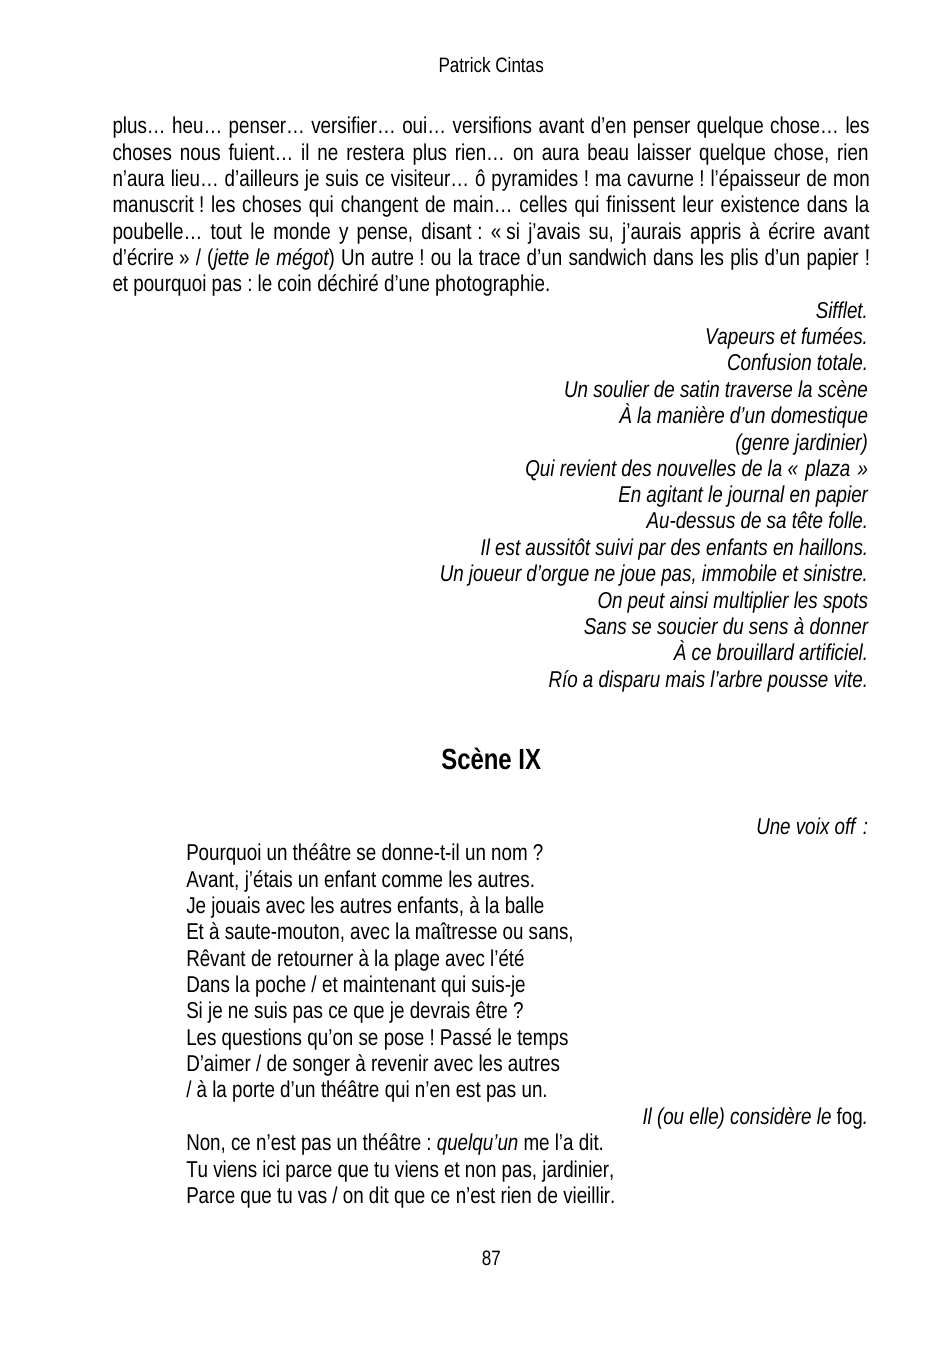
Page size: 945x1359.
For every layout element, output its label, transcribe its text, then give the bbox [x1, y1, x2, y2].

text Un soulier de satin traverse la scène [112, 376, 870, 402]
text Il est aussitôt suivi par des enfants en haillons. [112, 534, 870, 560]
text Qui revient des nouvelles de la « plaza » [112, 455, 870, 481]
subtitle Scène IX [112, 742, 870, 775]
text Les questions qu’on se pose ! Passé le temps [186, 1024, 870, 1050]
text / à la porte d’un théâtre qui n’en est pas un. [186, 1076, 870, 1103]
text Sifflet. [112, 297, 870, 323]
text Si je ne suis pas ce que je devrais être ? [186, 997, 870, 1024]
text Un joueur d’orgue ne joue pas, immobile et sinistre. [112, 560, 870, 587]
text Au-dessus de sa tête folle. [112, 507, 870, 534]
text Non, ce n’est pas un théâtre : quelqu’un me l’a dit. [186, 1129, 870, 1156]
text Une voix off : [112, 813, 870, 839]
text À ce brouillard artificiel. [112, 639, 870, 666]
text Dans la poche / et maintenant qui suis-je [186, 971, 870, 997]
text D’aimer / de songer à revenir avec les autres [186, 1050, 870, 1076]
text Avant, j’étais un enfant comme les autres. [186, 866, 870, 892]
text plus… heu… penser… versifier… oui… versifions avant d’en penser quelque chose… les choses nous fuient… il ne restera plus rien… on aura beau laisser quelque chose, rien n’aura lieu… d’ailleurs je suis ce visiteur… ô pyramides ! ma cavurne ! l’épaisseur de mon manuscrit ! les choses qui changent de main… celles qui finissent leur existence dans la poubelle… tout le monde y pense, disant : « si j’avais su, j’aurais appris à écrire avant d’écrire » / (jette le mégot) Un autre ! ou la trace d’un sandwich dans les plis d’un papier ! et pourquoi pas : le coin déchiré d’une photographie. [112, 112, 870, 297]
text Vapeurs et fumées. [112, 323, 870, 349]
text Et à saute-mouton, avec la maîtresse ou sans, [186, 918, 870, 945]
text Confusion totale. [112, 349, 870, 376]
text Rêvant de retourner à la plage avec l’été [186, 945, 870, 971]
text (genre jardinier) [112, 428, 870, 455]
text Río a disparu mais l’arbre pousse vite. [112, 666, 870, 692]
text Il (ou elle) considère le fog. [186, 1103, 870, 1129]
text On peut ainsi multiplier les spots [112, 587, 870, 613]
text Je jouais avec les autres enfants, à la balle [186, 892, 870, 918]
text Pourquoi un théâtre se donne-t-il un nom ? [186, 839, 870, 866]
text Tu viens ici parce que tu viens et non pas, jardinier, [186, 1156, 870, 1182]
text Parce que tu vas / on dit que ce n’est rien de vieillir. [186, 1182, 870, 1208]
text En agitant le journal en papier [112, 481, 870, 507]
text Sans se soucier du sens à donner [112, 613, 870, 639]
text À la manière d’un domestique [112, 402, 870, 428]
